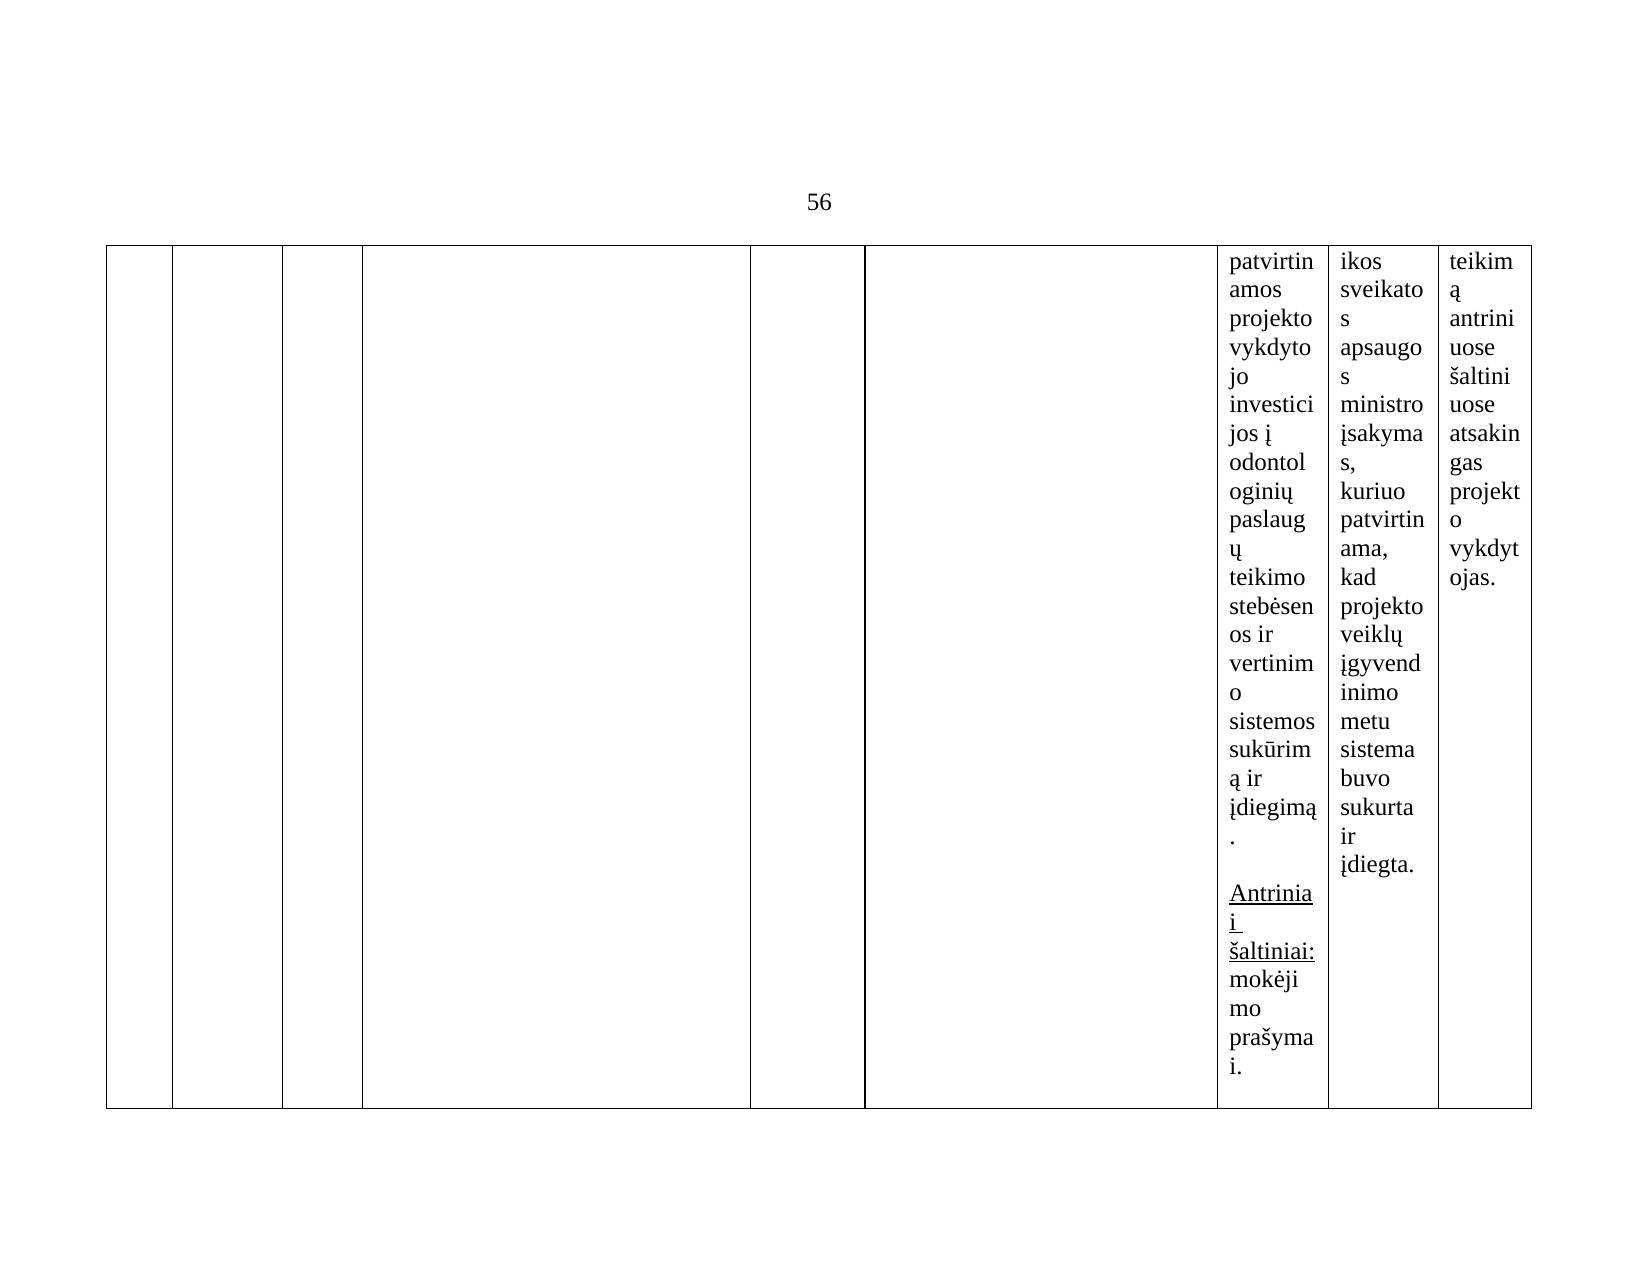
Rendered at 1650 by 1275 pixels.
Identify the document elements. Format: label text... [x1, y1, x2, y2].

table_cell [866, 246, 1217, 1108]
table_cell teikimą antriniuose šaltiniuose atsakingas projekto vykdytojas. [1439, 246, 1531, 1108]
table_cell [107, 246, 172, 1108]
table_cell [173, 246, 282, 1108]
table_cell [751, 246, 864, 1108]
table_cell patvirtinamos projekto vykdytojo investicijos į odontologinių paslaugų teikimo stebėsenos ir vertinimo sistemos sukūrimą ir įdiegimą. Antriniai šaltiniai: mokėjimo prašymai. [1218, 246, 1328, 1108]
table_cell ikos sveikatos apsaugos ministro įsakymas, kuriuo patvirtinama, kad projekto veiklų įgyvendinimo metu sistema buvo sukurta ir įdiegta. [1329, 246, 1438, 1108]
table_cell [283, 246, 362, 1108]
table_cell [363, 246, 750, 1108]
